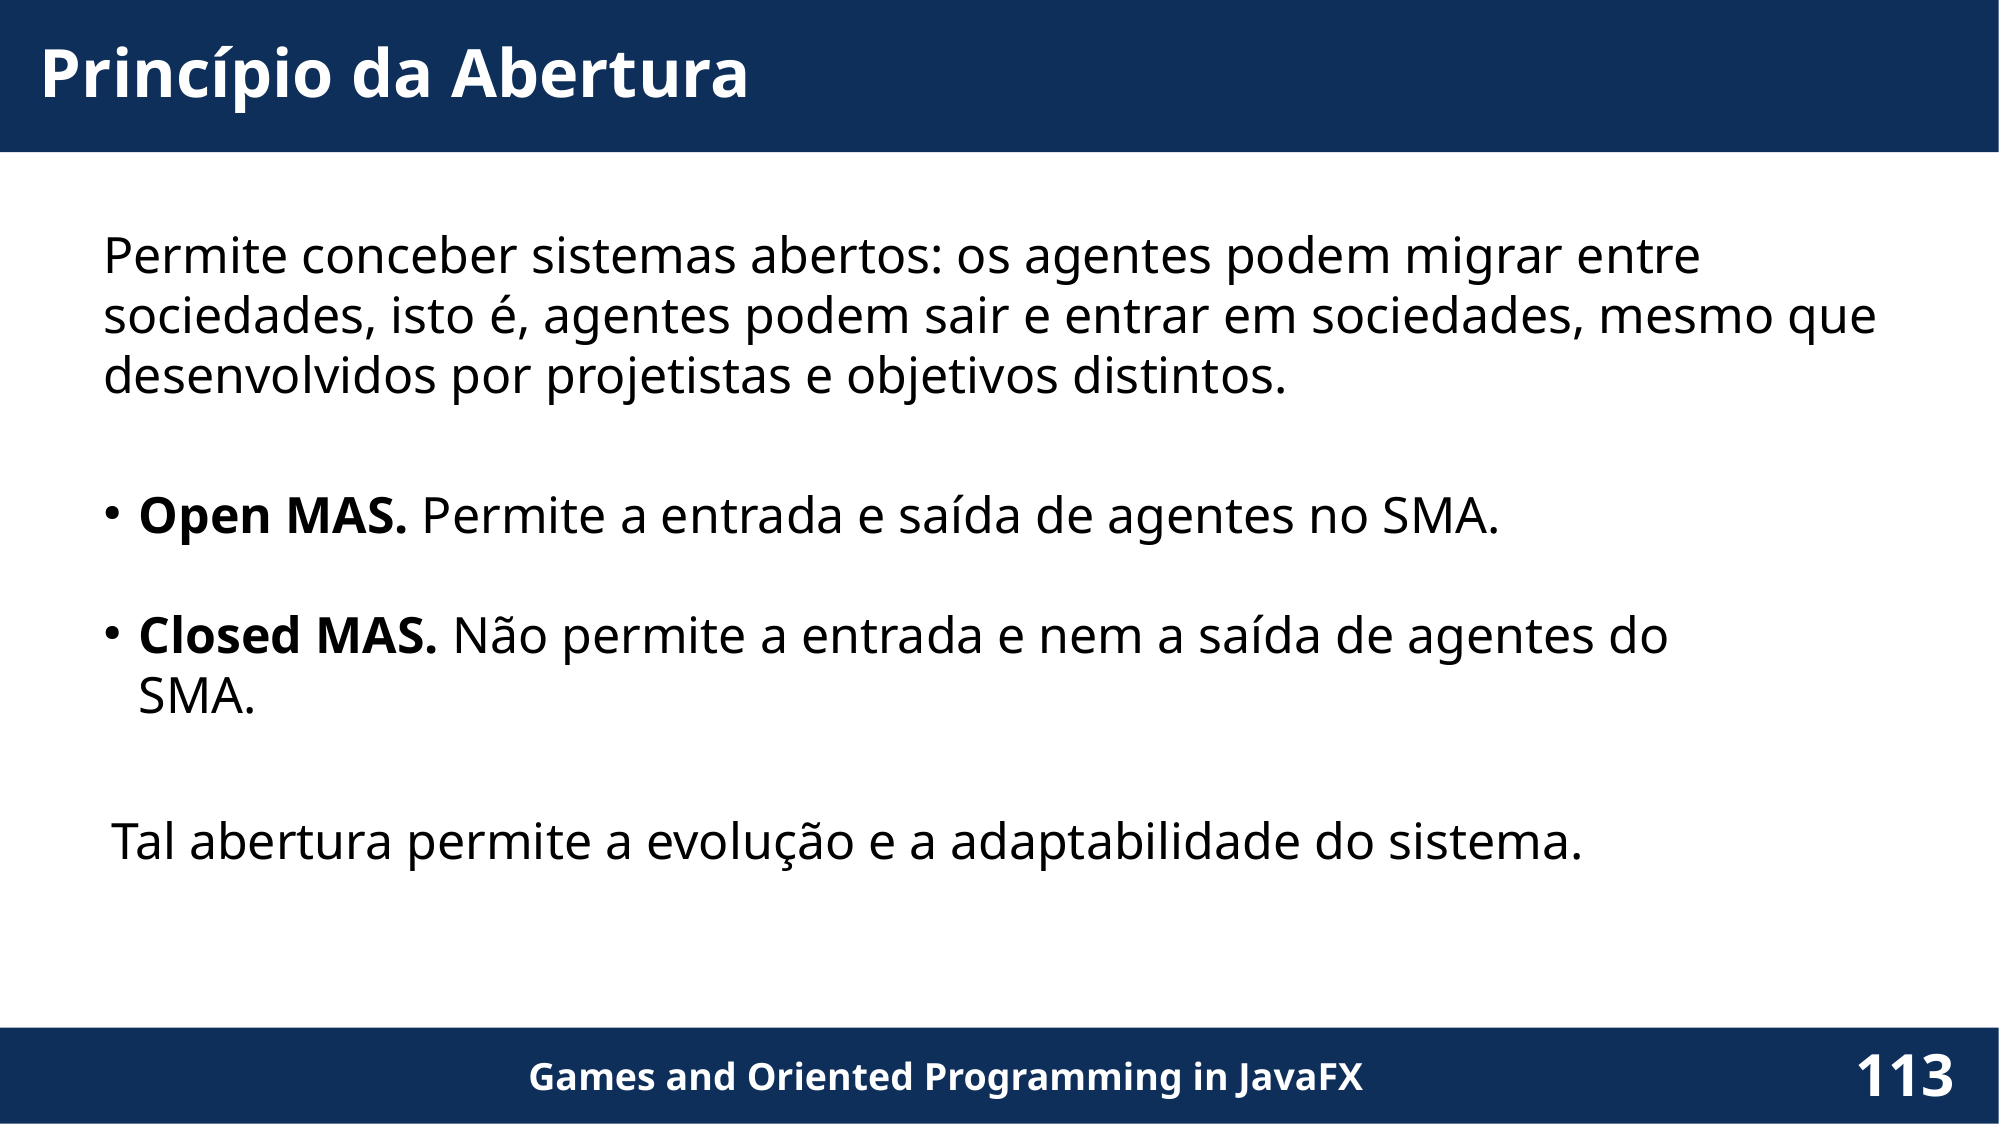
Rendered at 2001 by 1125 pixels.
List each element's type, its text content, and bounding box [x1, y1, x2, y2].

text_box Open MAS. Permite a entrada e saída de agentes no SMA. Closed MAS. Não permite a entrada e nem a saída de agentes do SMA. [88, 476, 1772, 732]
text_box Permite conceber sistemas abertos: os agentes podem migrar entre sociedades, isto é, agentes podem sair e entrar em sociedades, mesmo que desenvolvidos por projetistas e objetivos distintos. [88, 216, 1947, 412]
text_box Princípio da Abertura [25, 23, 1999, 119]
text_box Tal abertura permite a evolução e a adaptabilidade do sistema. [96, 798, 1754, 882]
